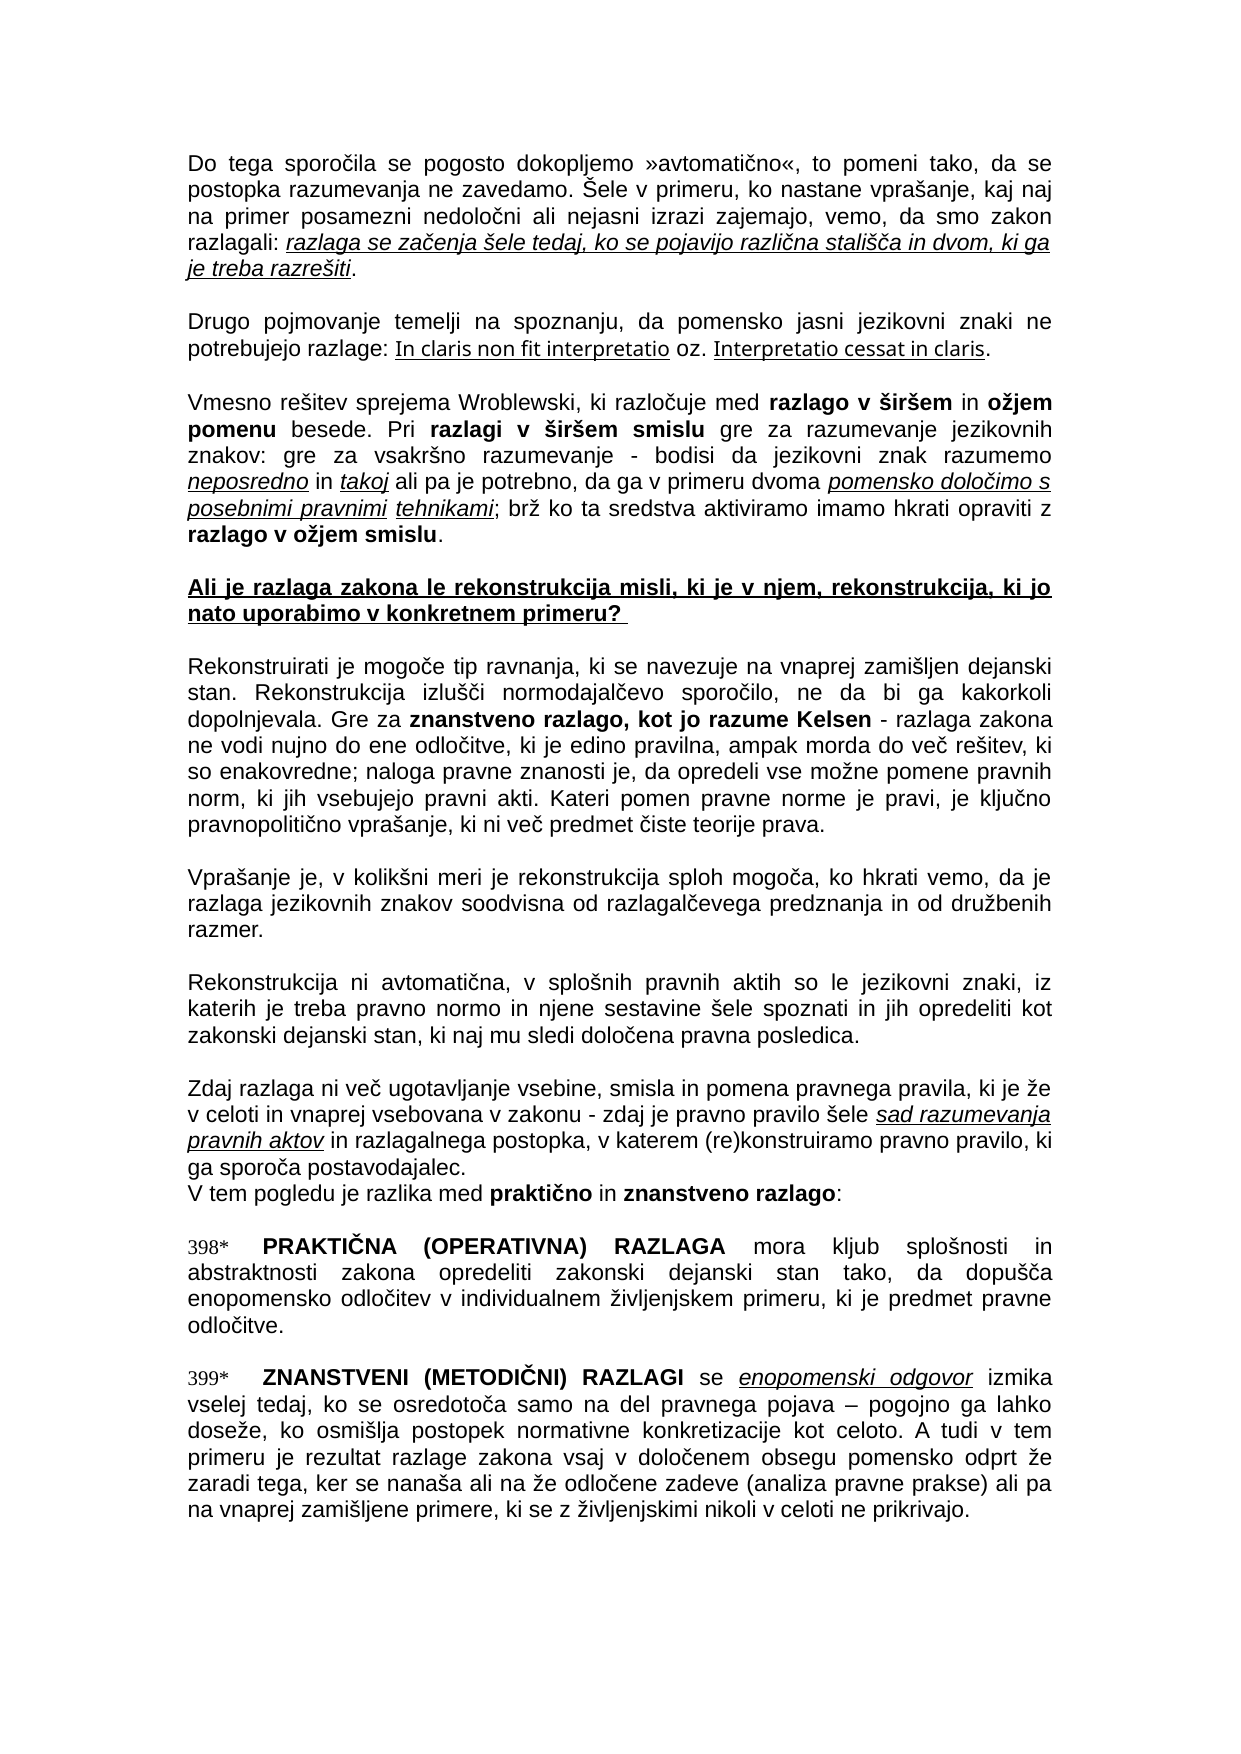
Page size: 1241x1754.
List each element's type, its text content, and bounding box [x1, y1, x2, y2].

text Ali je razlaga zakona le rekonstrukcija misli, ki je v njem, rekonstrukcija, ki jo nato uporabimo v konkretnem primeru? [187, 574, 1053, 626]
list PRAKTIČNA (OPERATIVNA) RAZLAGA mora kljub splošnosti in abstraktnosti zakona opredeliti zakonski dejanski stan tako, da dopušča enopomensko odločitev v individualnem življenjskem primeru, ki je predmet pravne odločitve. [187, 1233, 1053, 1338]
text V tem pogledu je razlika med praktično in znanstveno razlago: [187, 1180, 1053, 1206]
text Vmesno rešitev sprejema Wroblewski, ki razločuje med razlago v širšem in ožjem pomenu besede. Pri razlagi v širšem smislu gre za razumevanje jezikovnih znakov: gre za vsakršno razumevanje - bodisi da jezikovni znak razumemo neposredno in takoj ali pa je potrebno, da ga v primeru dvoma pomensko določimo s posebnimi pravnimi tehnikami; brž ko ta sredstva aktiviramo imamo hkrati opraviti z razlago v ožjem smislu. [187, 389, 1053, 547]
text Vprašanje je, v kolikšni meri je rekonstrukcija sploh mogoča, ko hkrati vemo, da je razlaga jezikovnih znakov soodvisna od razlagalčevega predznanja in od družbenih razmer. [187, 864, 1053, 943]
text Rekonstrukcija ni avtomatična, v splošnih pravnih aktih so le jezikovni znaki, iz katerih je treba pravno normo in njene sestavine šele spoznati in jih opredeliti kot zakonski dejanski stan, ki naj mu sledi določena pravna posledica. [187, 969, 1053, 1048]
text Zdaj razlaga ni več ugotavljanje vsebine, smisla in pomena pravnega pravila, ki je že v celoti in vnaprej vsebovana v zakonu - zdaj je pravno pravilo šele sad razumevanja pravnih aktov in razlagalnega postopka, v katerem (re)konstruiramo pravno pravilo, ki ga sporoča postavodajalec. [187, 1074, 1053, 1180]
list ZNANSTVENI (METODIČNI) RAZLAGI se enopomenski odgovor izmika vselej tedaj, ko se osredotoča samo na del pravnega pojava – pogojno ga lahko doseže, ko osmišlja postopek normativne konkretizacije kot celoto. A tudi v tem primeru je rezultat razlage zakona vsaj v določenem obsegu pomensko odprt že zaradi tega, ker se nanaša ali na že odločene zadeve (analiza pravne prakse) ali pa na vnaprej zamišljene primere, ki se z življenjskimi nikoli v celoti ne prikrivajo. [187, 1364, 1053, 1522]
text Do tega sporočila se pogosto dokopljemo »avtomatično«, to pomeni tako, da se postopka razumevanja ne zavedamo. Šele v primeru, ko nastane vprašanje, kaj naj na primer posamezni nedoločni ali nejasni izrazi zajemajo, vemo, da smo zakon razlagali: razlaga se začenja šele tedaj, ko se pojavijo različna stališča in dvom, ki ga je treba razrešiti. [187, 150, 1053, 282]
text Rekonstruirati je mogoče tip ravnanja, ki se navezuje na vnaprej zamišljen dejanski stan. Rekonstrukcija izlušči normodajalčevo sporočilo, ne da bi ga kakorkoli dopolnjevala. Gre za znanstveno razlago, kot jo razume Kelsen - razlaga zakona ne vodi nujno do ene odločitve, ki je edino pravilna, ampak morda do več rešitev, ki so enakovredne; naloga pravne znanosti je, da opredeli vse možne pomene pravnih norm, ki jih vsebujejo pravni akti. Kateri pomen pravne norme je pravi, je ključno pravnopolitično vprašanje, ki ni več predmet čiste teorije prava. [187, 653, 1053, 837]
text Drugo pojmovanje temelji na spoznanju, da pomensko jasni jezikovni znaki ne potrebujejo razlage: In claris non fit interpretatio oz. Interpretatio cessat in claris. [187, 308, 1053, 363]
